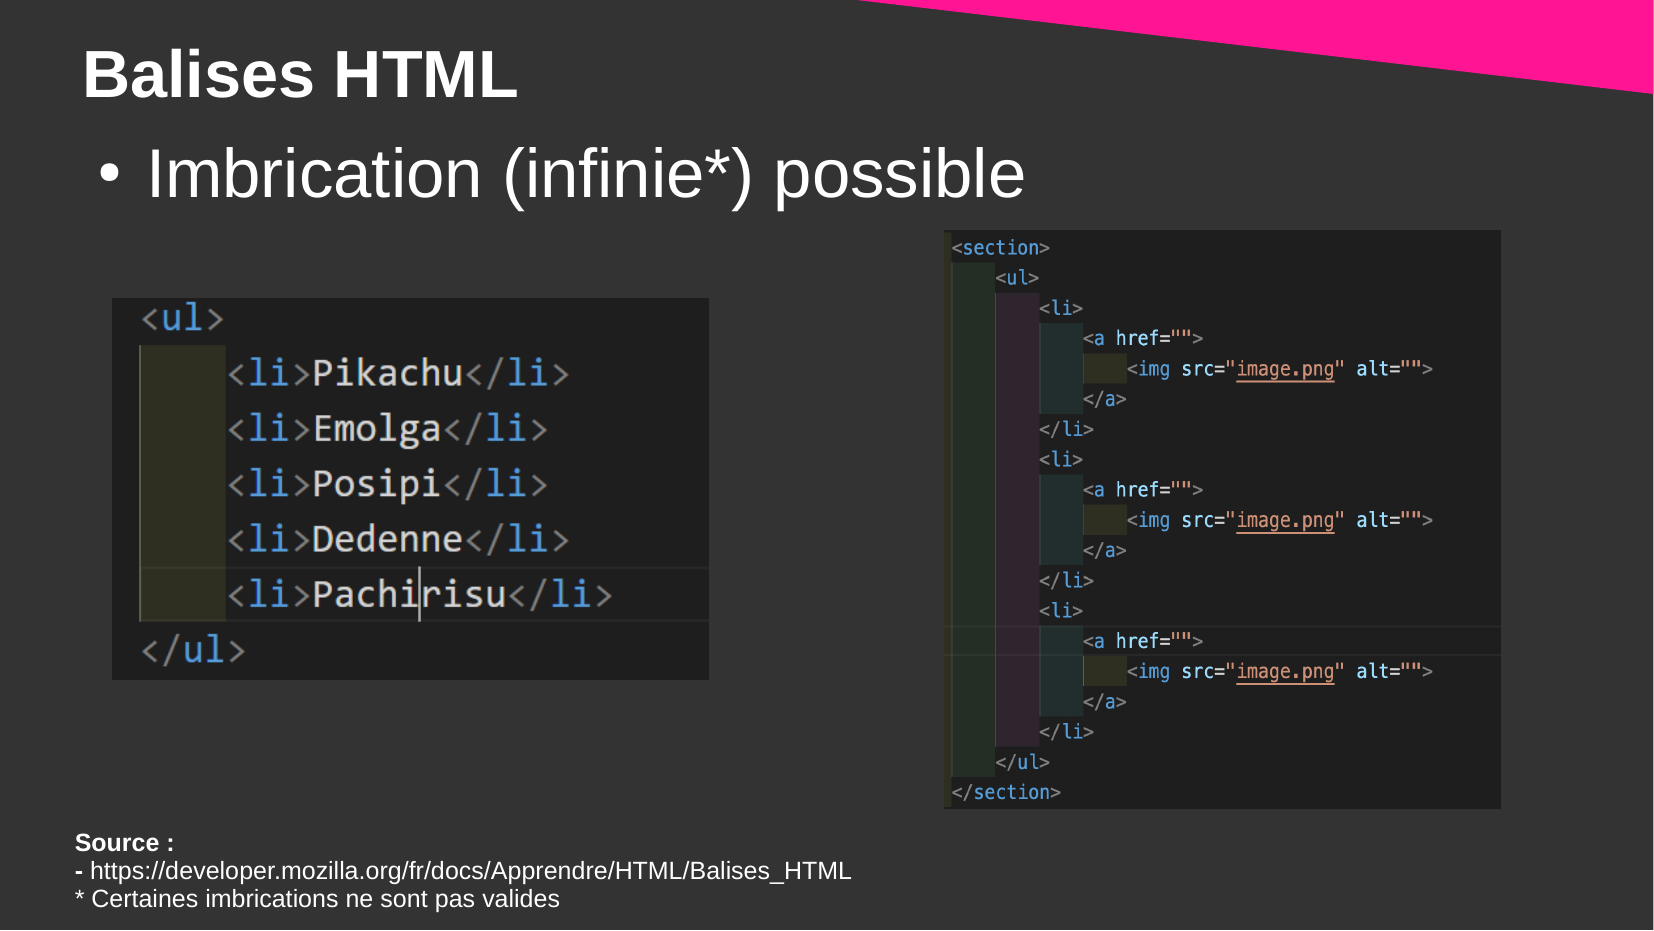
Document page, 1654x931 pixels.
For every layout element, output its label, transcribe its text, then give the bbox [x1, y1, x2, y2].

list Imbrication (infinie*) possible [80, 135, 1217, 213]
text_box [856, 0, 1654, 95]
picture [112, 298, 709, 680]
text_box Source : - https://developer.mozilla.org/fr/docs/Apprendre/HTML/Balises_HTML * Certaines imbrications ne sont pas valides [59, 821, 1546, 920]
picture [944, 230, 1501, 810]
title Balises HTML [82, 37, 1571, 114]
